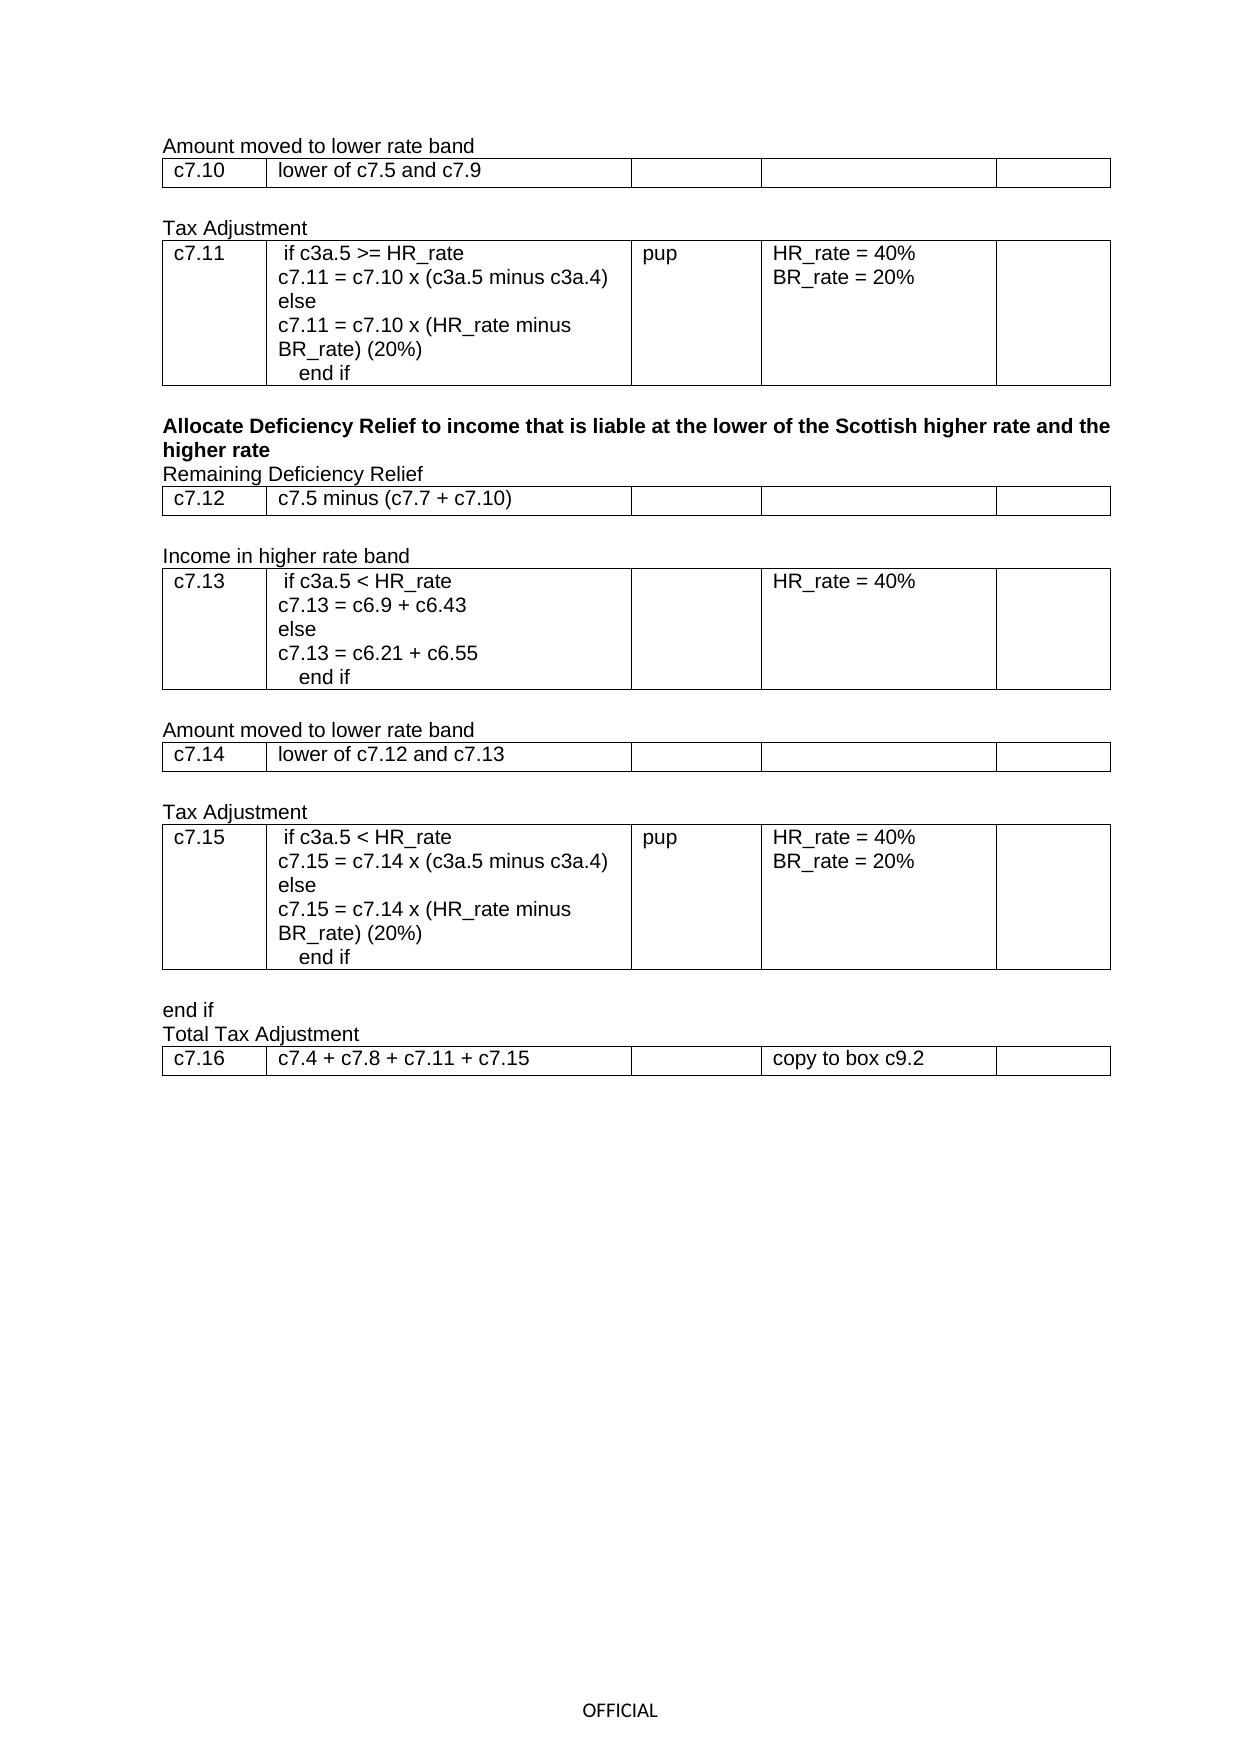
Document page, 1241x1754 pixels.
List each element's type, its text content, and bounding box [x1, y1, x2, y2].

table_header [632, 569, 761, 688]
table_header c7.14 [163, 743, 266, 771]
table_header [997, 159, 1110, 187]
table_header [632, 487, 761, 515]
table_header [997, 241, 1110, 384]
table_header HR_rate = 40% BR_rate = 20% [762, 241, 996, 384]
table_header c7.4 + c7.8 + c7.11 + c7.15 [267, 1047, 631, 1075]
table_header c7.5 minus (c7.7 + c7.10) [267, 487, 631, 515]
table_header [632, 1047, 761, 1075]
table_header c7.10 [163, 159, 266, 187]
table_header if c3a.5 >= HR_rate c7.11 = c7.10 x (c3a.5 minus c3a.4) else c7.11 = c7.10 x (HR_rate minus BR_rate) (20%) end if [267, 241, 631, 384]
table_header [997, 743, 1110, 771]
table_header c7.16 [163, 1047, 266, 1075]
table_header [997, 1047, 1110, 1075]
text Amount moved to lower rate band [162, 134, 1135, 158]
text Tax Adjustment [162, 216, 1135, 240]
text Tax Adjustment [162, 800, 1135, 824]
text Income in higher rate band [162, 544, 1135, 568]
table_header [997, 825, 1110, 968]
table_header c7.11 [163, 241, 266, 384]
table_header [632, 743, 761, 771]
table_header HR_rate = 40% [762, 569, 996, 688]
table_header pup [632, 825, 761, 968]
text Amount moved to lower rate band [162, 718, 1135, 742]
table_header if c3a.5 < HR_rate c7.15 = c7.14 x (c3a.5 minus c3a.4) else c7.15 = c7.14 x (HR_rate minus BR_rate) (20%) end if [267, 825, 631, 968]
table_header lower of c7.12 and c7.13 [267, 743, 631, 771]
table_header [997, 487, 1110, 515]
table_header pup [632, 241, 761, 384]
table_header c7.12 [163, 487, 266, 515]
table_header copy to box c9.2 [762, 1047, 996, 1075]
table_header lower of c7.5 and c7.9 [267, 159, 631, 187]
table_header [997, 569, 1110, 688]
text Total Tax Adjustment [162, 1022, 1135, 1046]
table_header if c3a.5 < HR_rate c7.13 = c6.9 + c6.43 else c7.13 = c6.21 + c6.55 end if [267, 569, 631, 688]
text Allocate Deficiency Relief to income that is liable at the lower of the Scottish higher rate and the higher rate [162, 414, 1135, 462]
table_header c7.15 [163, 825, 266, 968]
table_header [632, 159, 761, 187]
table_header [762, 743, 996, 771]
table_header c7.13 [163, 569, 266, 688]
table_header [762, 487, 996, 515]
text end if [162, 998, 1135, 1022]
table_header HR_rate = 40% BR_rate = 20% [762, 825, 996, 968]
text Remaining Deficiency Relief [162, 462, 1135, 486]
table_header [762, 159, 996, 187]
